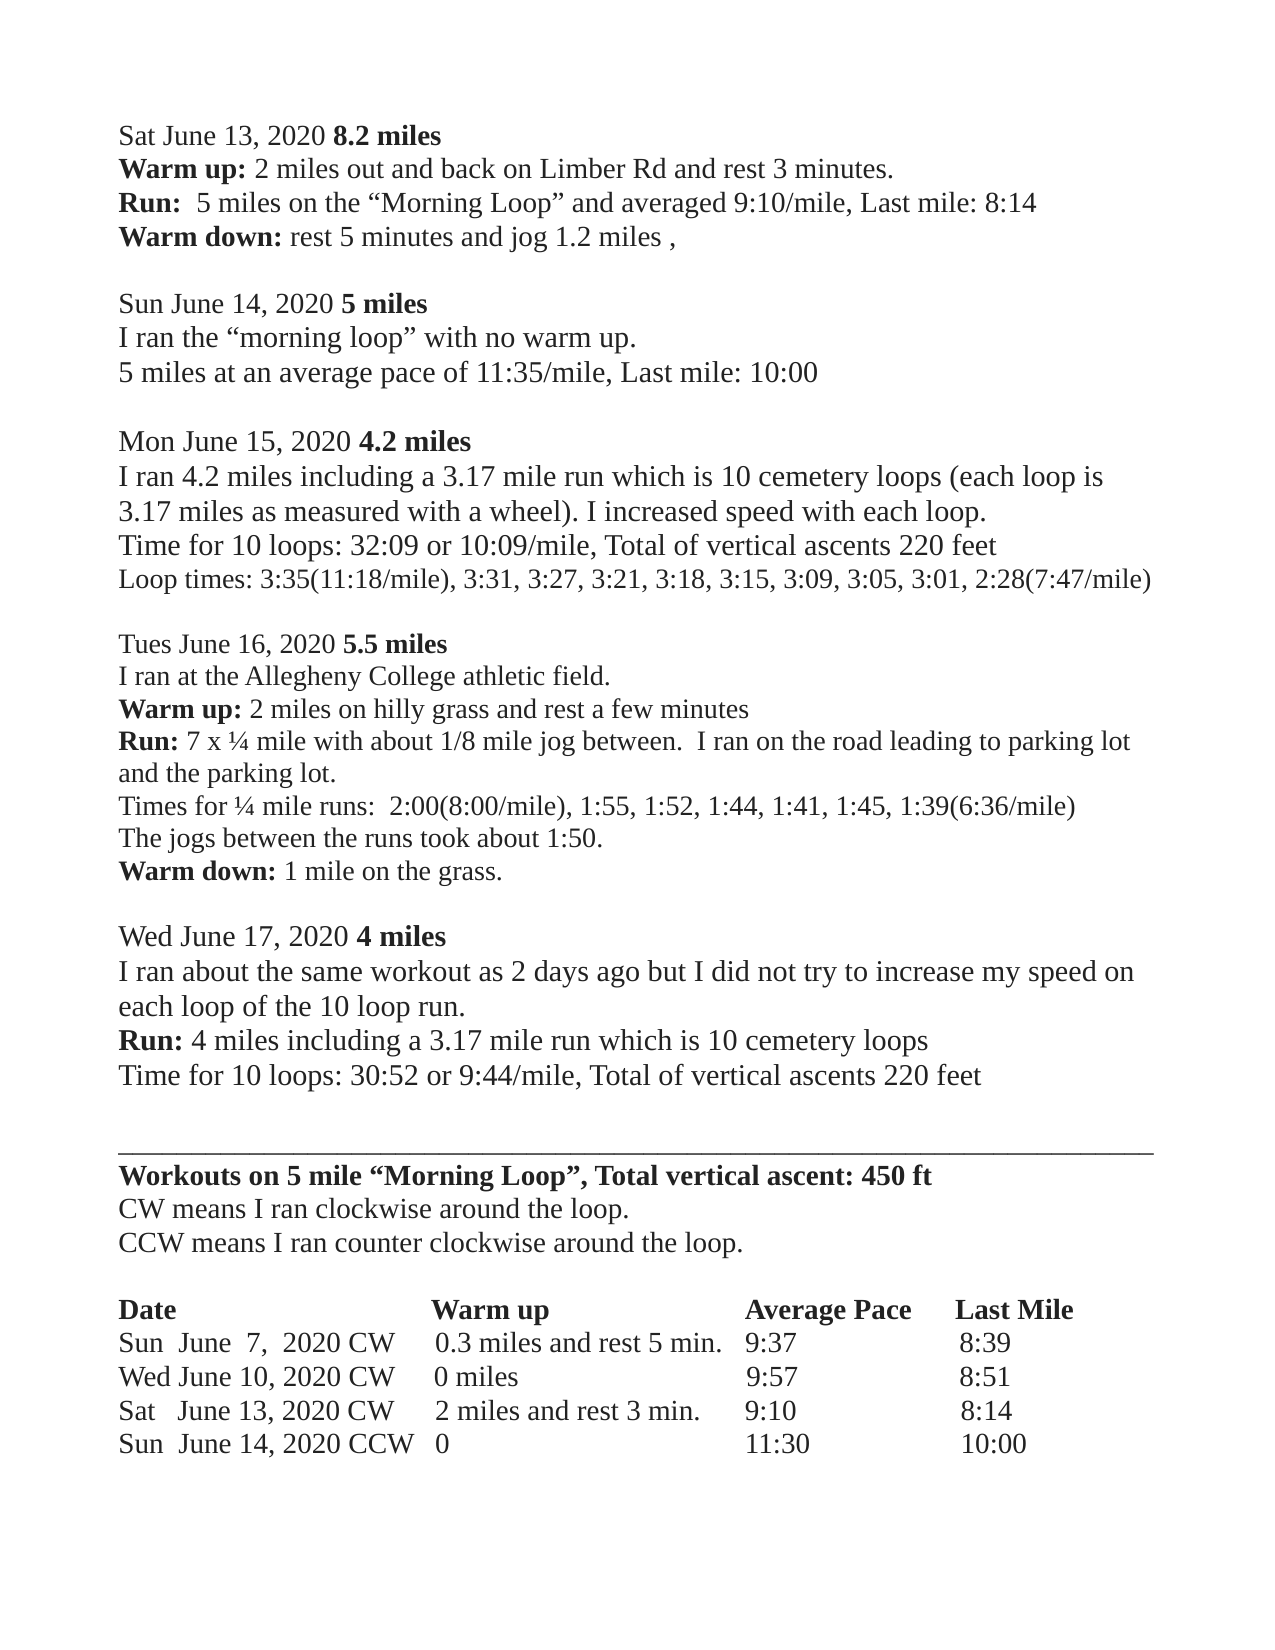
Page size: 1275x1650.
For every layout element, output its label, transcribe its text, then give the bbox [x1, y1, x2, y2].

text Sat June 13, 2020 8.2 miles [118, 118, 1161, 152]
text Wed June 17, 2020 4 miles [118, 918, 1161, 953]
text Workouts on 5 mile “Morning Loop”, Total vertical ascent: 450 ft [118, 1158, 1161, 1191]
text Warm down: rest 5 minutes and jog 1.2 miles , [118, 219, 1161, 252]
text _______________________________________________________________________ [118, 1124, 1161, 1158]
text Wed June 10, 2020 CW 0 miles 9:57 8:51 [118, 1359, 1161, 1393]
text I ran 4.2 miles including a 3.17 mile run which is 10 cemetery loops (each loop is 3.17 miles as measured with a wheel). I increased speed with each loop. [118, 458, 1161, 527]
text I ran at the Allegheny College athletic field. [118, 659, 1161, 692]
text I ran about the same workout as 2 days ago but I did not try to increase my speed on each loop of the 10 loop run. [118, 953, 1161, 1023]
text Date Warm up Average Pace Last Mile [118, 1292, 1161, 1326]
text Tues June 16, 2020 5.5 miles [118, 627, 1161, 659]
text Run: 5 miles on the “Morning Loop” and averaged 9:10/mile, Last mile: 8:14 [118, 185, 1161, 219]
text Sun June 14, 2020 5 miles [118, 286, 1161, 319]
text Run: 4 miles including a 3.17 mile run which is 10 cemetery loops [118, 1023, 1161, 1057]
text 5 miles at an average pace of 11:35/mile, Last mile: 10:00 [118, 354, 1161, 389]
text I ran the “morning loop” with no warm up. [118, 319, 1161, 354]
text Run: 7 x ¼ mile with about 1/8 mile jog between. I ran on the road leading to parking lot and the parking lot. [118, 724, 1161, 789]
text CW means I ran clockwise around the loop. [118, 1191, 1161, 1225]
text Loop times: 3:35(11:18/mile), 3:31, 3:27, 3:21, 3:18, 3:15, 3:09, 3:05, 3:01, 2:28(7:47/mile) [118, 562, 1161, 594]
text Time for 10 loops: 30:52 or 9:44/mile, Total of vertical ascents 220 feet [118, 1057, 1161, 1092]
text Sat June 13, 2020 CW 2 miles and rest 3 min. 9:10 8:14 [118, 1393, 1161, 1426]
text Sun June 7, 2020 CW 0.3 miles and rest 5 min. 9:37 8:39 [118, 1326, 1161, 1359]
text Time for 10 loops: 32:09 or 10:09/mile, Total of vertical ascents 220 feet [118, 527, 1161, 562]
text Warm up: 2 miles out and back on Limber Rd and rest 3 minutes. [118, 152, 1161, 185]
text Times for ¼ mile runs: 2:00(8:00/mile), 1:55, 1:52, 1:44, 1:41, 1:45, 1:39(6:36/mile) [118, 789, 1161, 821]
text Sun June 14, 2020 CCW 0 11:30 10:00 [118, 1426, 1161, 1493]
text Mon June 15, 2020 4.2 miles [118, 423, 1161, 458]
text The jogs between the runs took about 1:50. [118, 821, 1161, 854]
text CCW means I ran counter clockwise around the loop. [118, 1225, 1161, 1258]
text Warm down: 1 mile on the grass. [118, 854, 1161, 886]
text Warm up: 2 miles on hilly grass and rest a few minutes [118, 692, 1161, 724]
